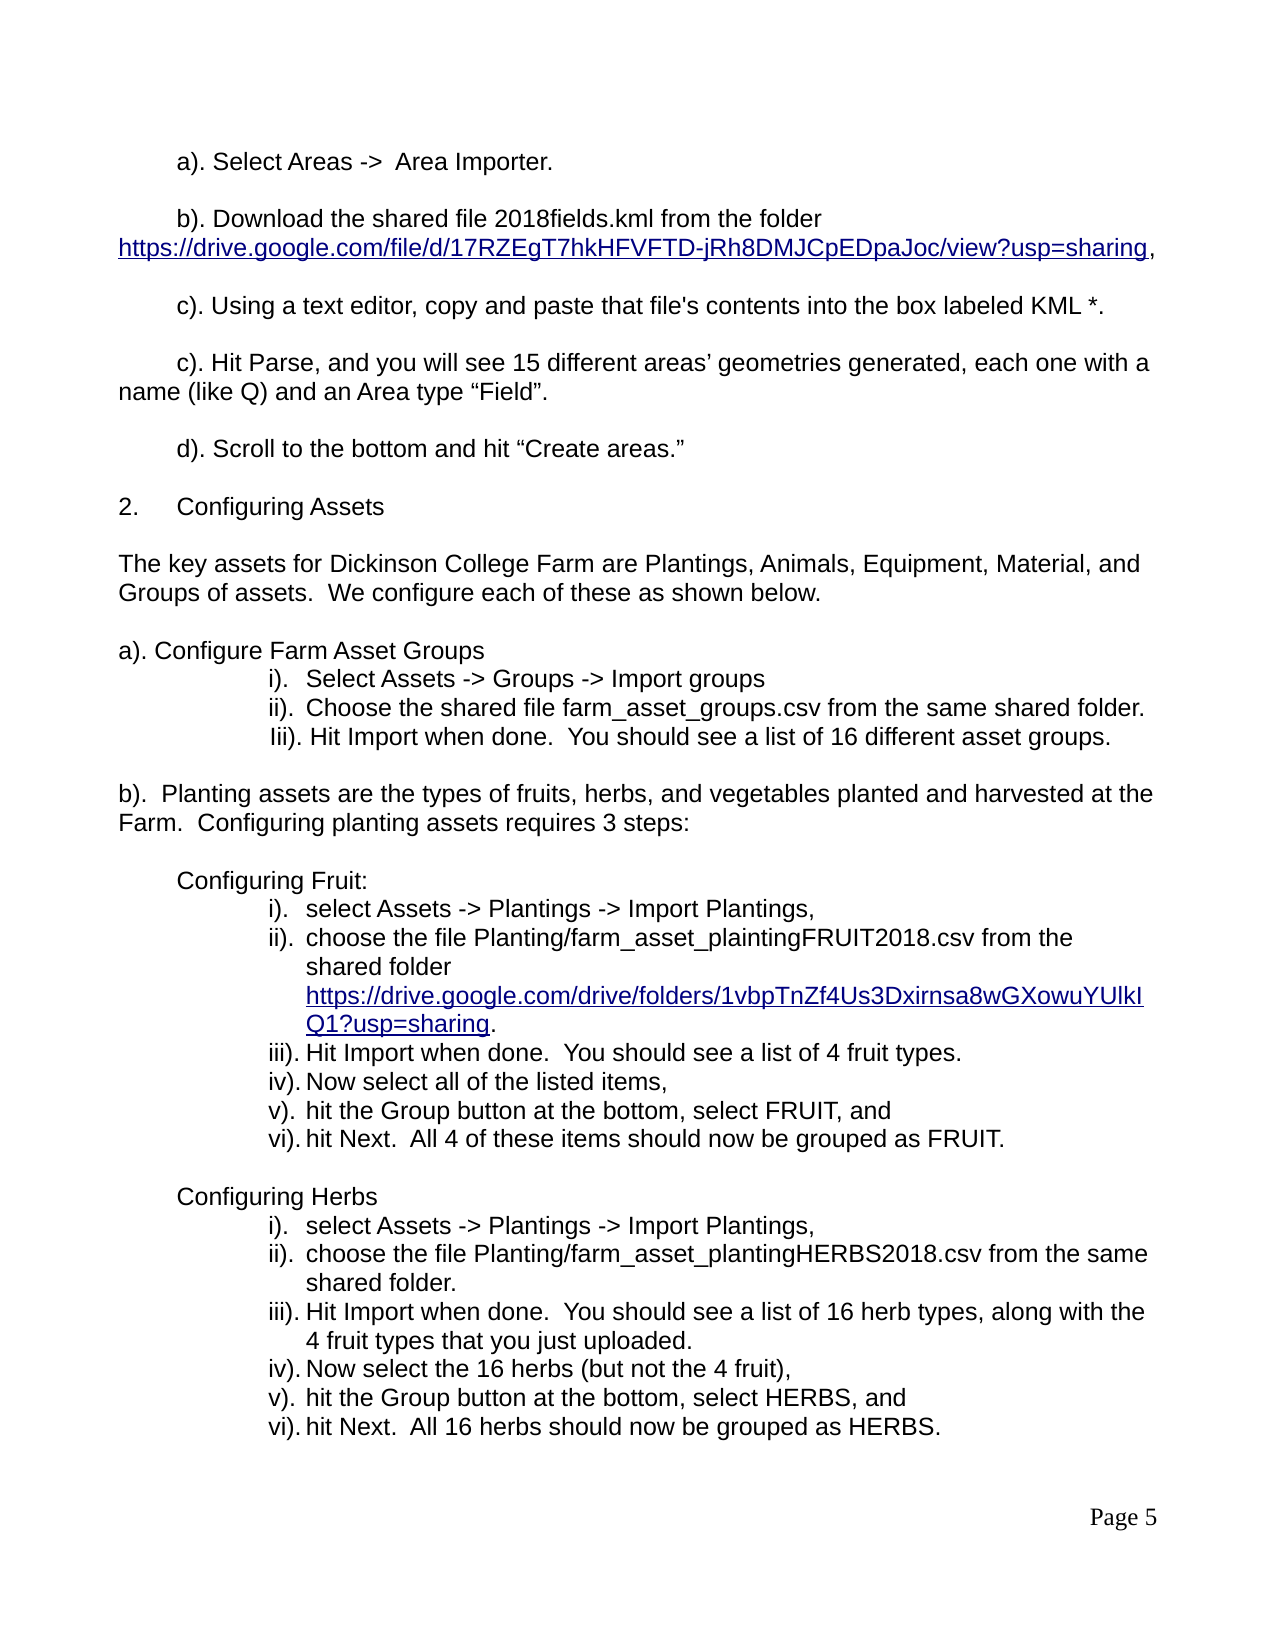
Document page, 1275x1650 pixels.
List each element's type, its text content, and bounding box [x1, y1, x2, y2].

list choose the file Planting/farm_asset_plaintingFRUIT2018.csv from the shared folder https://drive.google.com/drive/folders/1vbpTnZf4Us3Dxirnsa8wGXowuYUlkIQ1?usp=sharing. [268, 923, 1157, 1038]
list select Assets -> Plantings -> Import Plantings, [268, 894, 1157, 923]
text b). Planting assets are the types of fruits, herbs, and vegetables planted and harvested at the Farm. Configuring planting assets requires 3 steps: [118, 779, 1157, 837]
list select Assets -> Plantings -> Import Plantings, [268, 1211, 1157, 1239]
list hit the Group button at the bottom, select FRUIT, and [268, 1096, 1157, 1124]
text a). Select Areas -> Area Importer. [118, 147, 1157, 176]
text a). Configure Farm Asset Groups [118, 636, 1157, 664]
list Choose the shared file farm_asset_groups.csv from the same shared folder. [268, 693, 1157, 722]
text Configuring Herbs [118, 1182, 1157, 1211]
list Now select the 16 herbs (but not the 4 fruit), [268, 1354, 1157, 1383]
list choose the file Planting/farm_asset_plantingHERBS2018.csv from the same shared folder. [268, 1239, 1157, 1297]
list hit Next. All 4 of these items should now be grouped as FRUIT. [268, 1124, 1157, 1153]
text b). Download the shared file 2018fields.kml from the folder https://drive.google.com/file/d/17RZEgT7hkHFVFTD-jRh8DMJCpEDpaJoc/view?usp=sharing, [118, 204, 1157, 262]
text c). Using a text editor, copy and paste that file's contents into the box labeled KML *. [118, 291, 1157, 319]
list Hit Import when done. You should see a list of 4 fruit types. [268, 1038, 1157, 1067]
text 2. Configuring Assets [118, 492, 1157, 521]
list Select Assets -> Groups -> Import groups [268, 664, 1157, 693]
text c). Hit Parse, and you will see 15 different areas’ geometries generated, each one with a name (like Q) and an Area type “Field”. [118, 348, 1157, 406]
text Configuring Fruit: [118, 866, 1157, 894]
list hit Next. All 16 herbs should now be grouped as HERBS. [268, 1412, 1157, 1441]
list Hit Import when done. You should see a list of 16 herb types, along with the 4 fruit types that you just uploaded. [268, 1297, 1157, 1354]
text Iii). Hit Import when done. You should see a list of 16 different asset groups. [118, 722, 1157, 751]
text d). Scroll to the bottom and hit “Create areas.” [118, 434, 1157, 463]
list hit the Group button at the bottom, select HERBS, and [268, 1383, 1157, 1412]
text The key assets for Dickinson College Farm are Plantings, Animals, Equipment, Material, and Groups of assets. We configure each of these as shown below. [118, 549, 1157, 607]
list Now select all of the listed items, [268, 1067, 1157, 1096]
